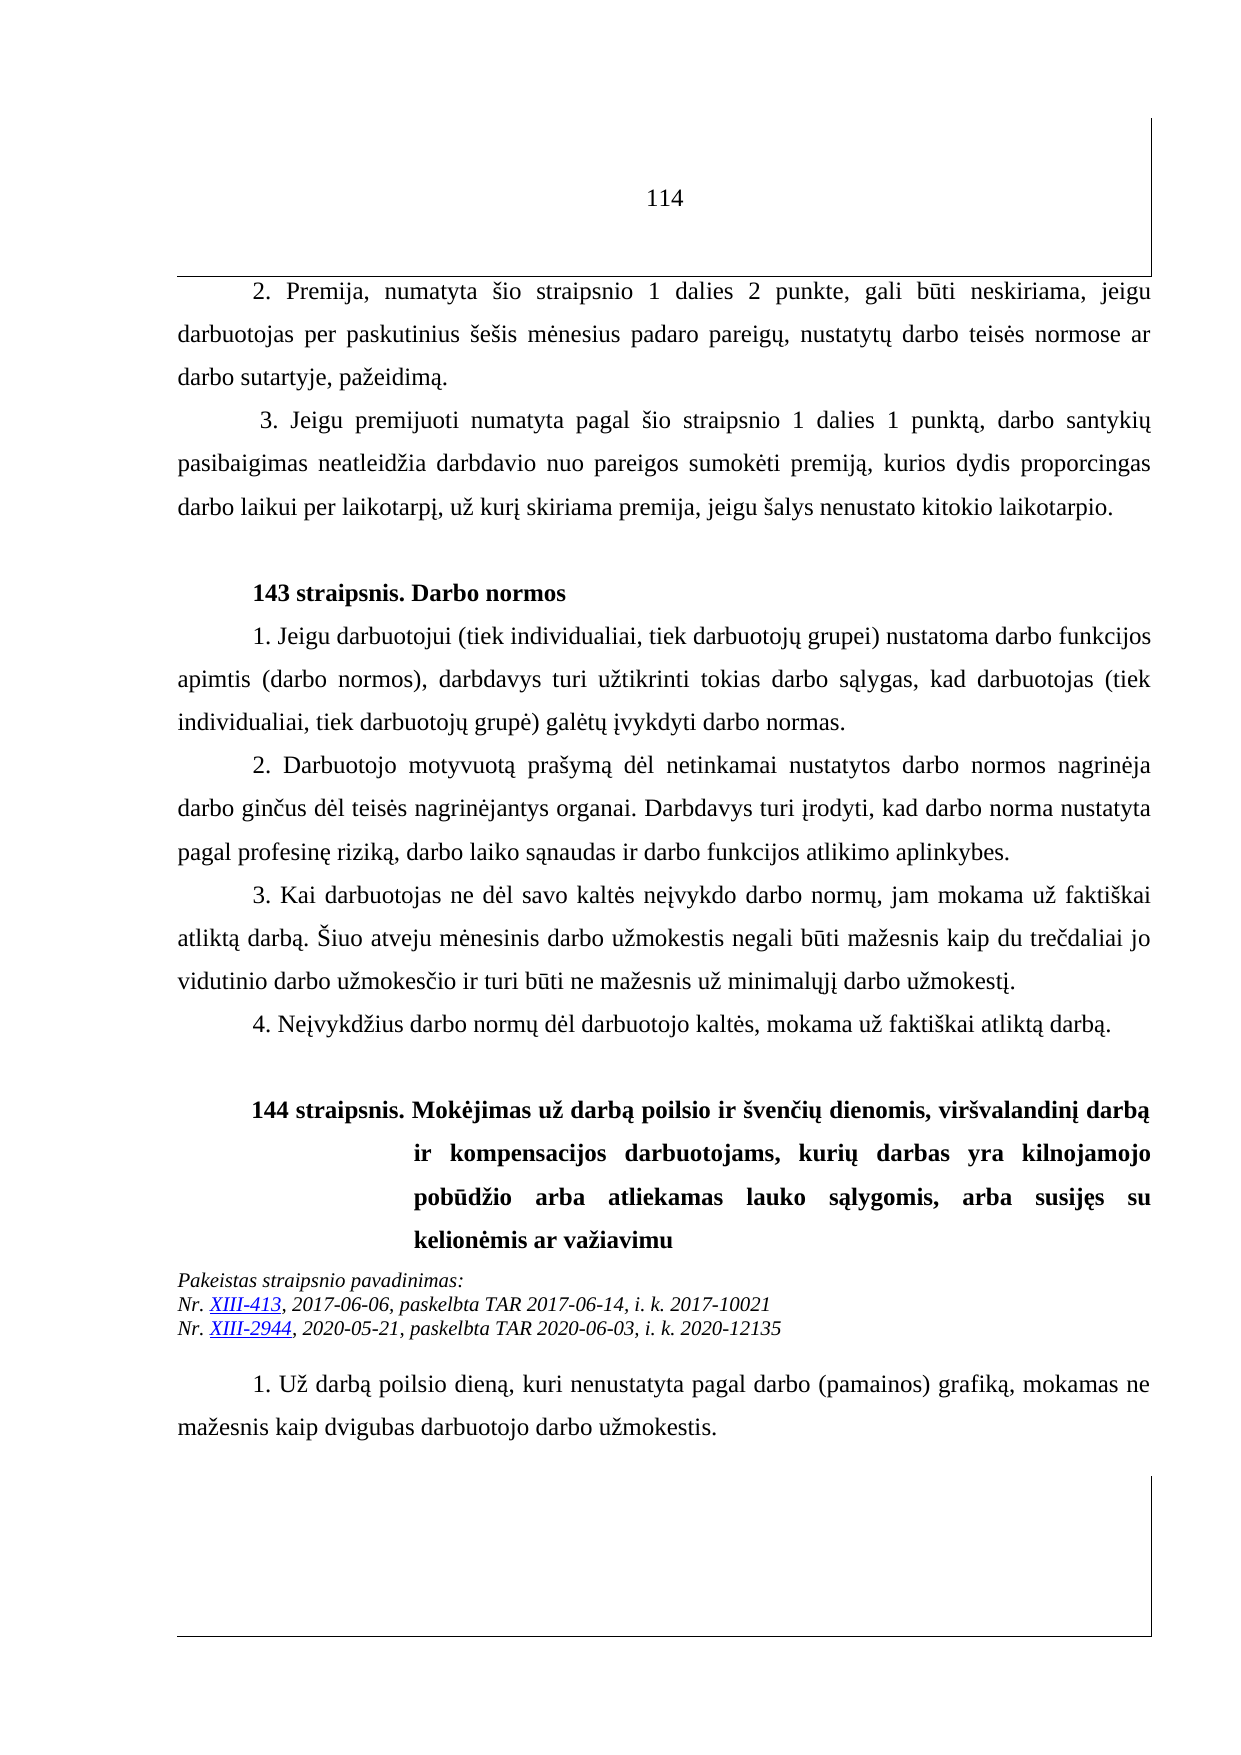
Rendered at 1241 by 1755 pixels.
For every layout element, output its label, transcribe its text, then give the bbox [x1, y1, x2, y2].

text 1. Jeigu darbuotojui (tiek individualiai, tiek darbuotojų grupei) nustatoma darbo funkcijos apimtis (darbo normos), darbdavys turi užtikrinti tokias darbo sąlygas, kad darbuotojas (tiek individualiai, tiek darbuotojų grupė) galėtų įvykdyti darbo normas. [177, 621, 1152, 736]
text 4. Neįvykdžius darbo normų dėl darbuotojo kaltės, mokama už faktiškai atliktą darbą. [177, 1009, 1152, 1038]
text 2. Premija, numatyta šio straipsnio 1 dalies 2 punkte, gali būti neskiriama, jeigu darbuotojas per paskutinius šešis mėnesius padaro pareigų, nustatytų darbo teisės normose ar darbo sutartyje, pažeidimą. [177, 276, 1152, 391]
text Pakeistas straipsnio pavadinimas: [177, 1268, 1152, 1292]
text 1. Už darbą poilsio dieną, kuri nenustatyta pagal darbo (pamainos) grafiką, mokamas ne mažesnis kaip dvigubas darbuotojo darbo užmokestis. [177, 1369, 1152, 1441]
subtitle 144 straipsnis. Mokėjimas už darbą poilsio ir švenčių dienomis, viršvalandinį darbą ir kompensacijos darbuotojams, kurių darbas yra kilnojamojo pobūdžio arba atliekamas lauko sąlygomis, arba susijęs su kelionėmis ar važiavimu [251, 1095, 1152, 1253]
text 2. Darbuotojo motyvuotą prašymą dėl netinkamai nustatytos darbo normos nagrinėja darbo ginčus dėl teisės nagrinėjantys organai. Darbdavys turi įrodyti, kad darbo norma nustatyta pagal profesinę riziką, darbo laiko sąnaudas ir darbo funkcijos atlikimo aplinkybes. [177, 750, 1152, 865]
text Nr. XIII-413, 2017-06-06, paskelbta TAR 2017-06-14, i. k. 2017-10021 [177, 1292, 1152, 1316]
text 3. Kai darbuotojas ne dėl savo kaltės neįvykdo darbo normų, jam mokama už faktiškai atliktą darbą. Šiuo atveju mėnesinis darbo užmokestis negali būti mažesnis kaip du trečdaliai jo vidutinio darbo užmokesčio ir turi būti ne mažesnis už minimalųjį darbo užmokestį. [177, 880, 1152, 995]
text 3. Jeigu premijuoti numatyta pagal šio straipsnio 1 dalies 1 punktą, darbo santykių pasibaigimas neatleidžia darbdavio nuo pareigos sumokėti premiją, kurios dydis proporcingas darbo laikui per laikotarpį, už kurį skiriama premija, jeigu šalys nenustato kitokio laikotarpio. [177, 405, 1152, 520]
subtitle 143 straipsnis. Darbo normos [177, 578, 1152, 607]
text Nr. XIII-2944, 2020-05-21, paskelbta TAR 2020-06-03, i. k. 2020-12135 [177, 1316, 1152, 1340]
